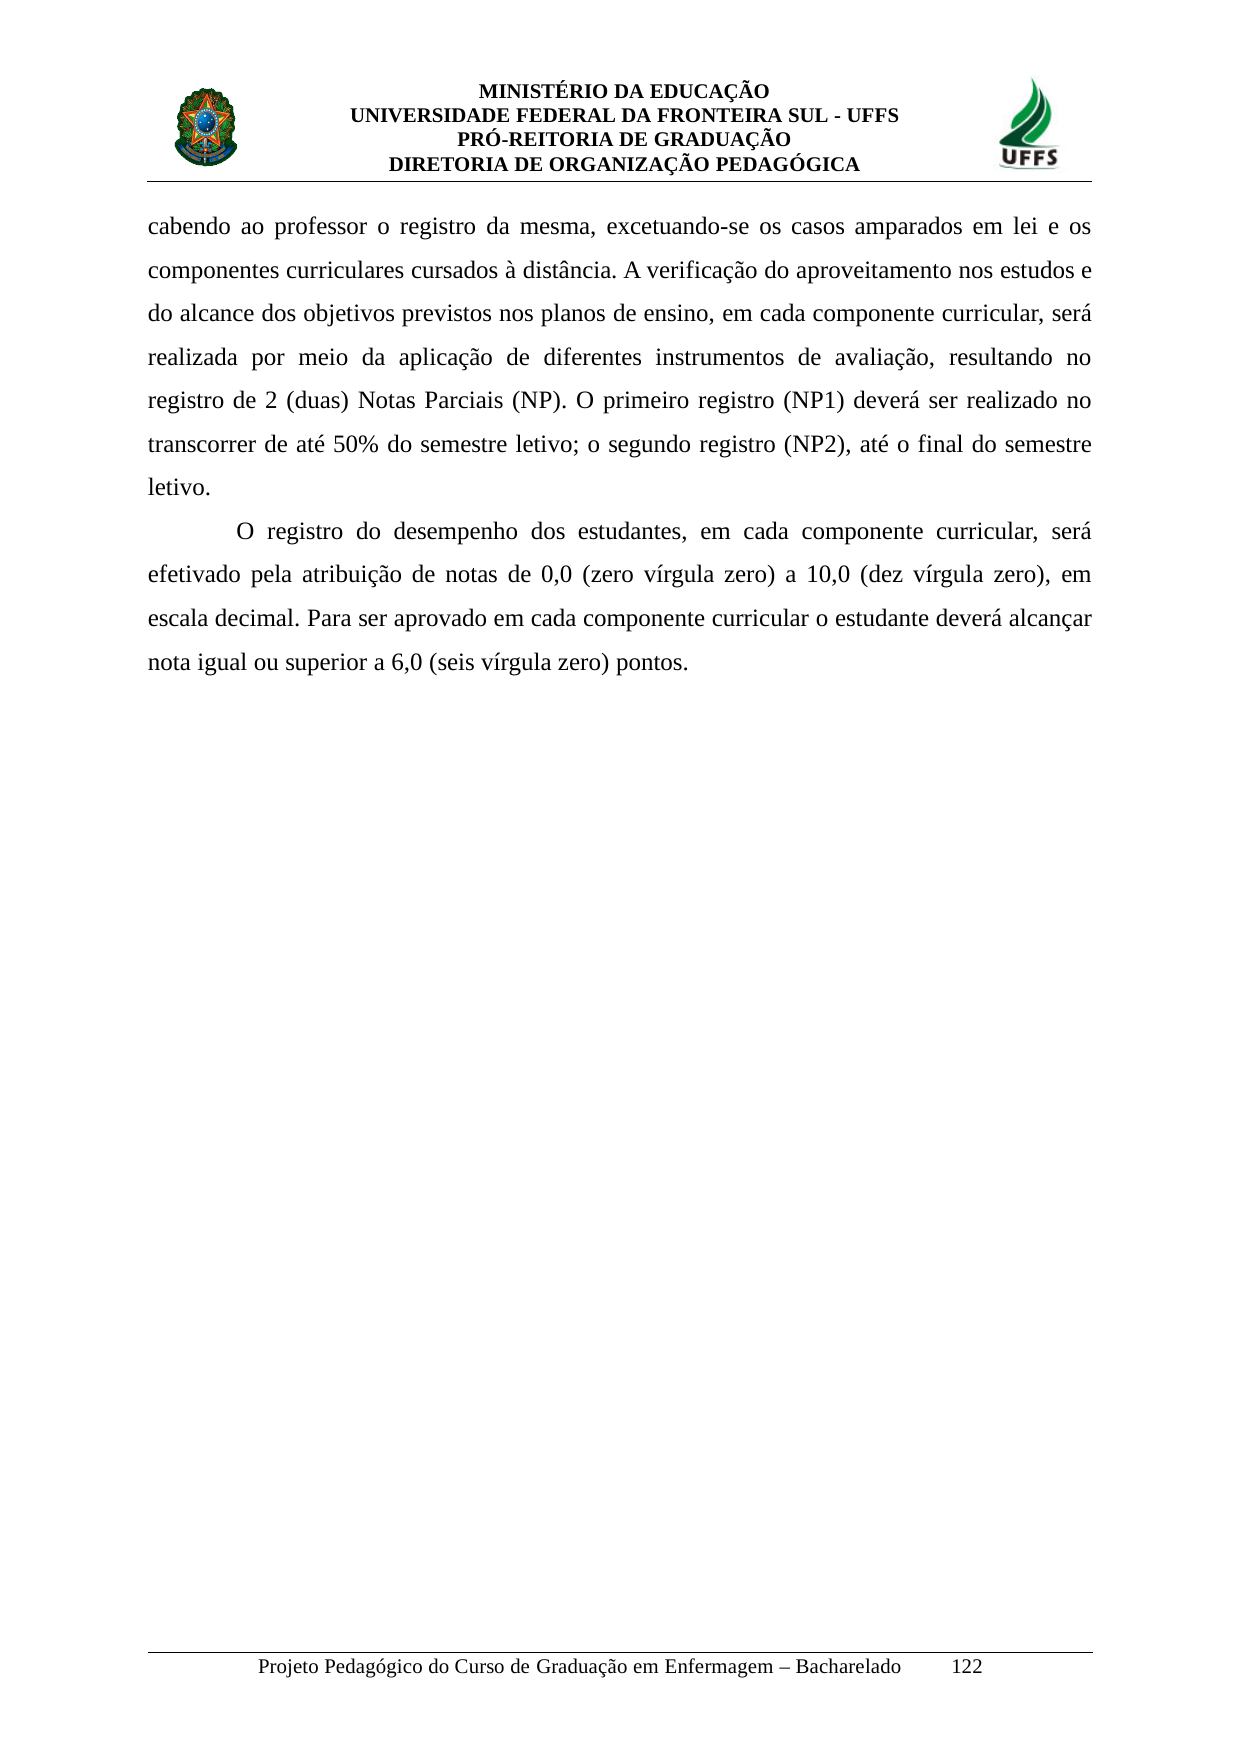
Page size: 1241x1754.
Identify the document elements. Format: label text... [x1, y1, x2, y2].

picture [173, 87, 238, 168]
text O registro do desempenho dos estudantes, em cada componente curricular, será efetivado pela atribuição de notas de 0,0 (zero vírgula zero) a 10,0 (dez vírgula zero), em escala decimal. Para ser aprovado em cada componente curricular o estudante deverá alcançar nota igual ou superior a 6,0 (seis vírgula zero) pontos. [148, 516, 1093, 675]
text cabendo ao professor o registro da mesma, excetuando-se os casos amparados em lei e os componentes curriculares cursados à distância. A verificação do aproveitamento nos estudos e do alcance dos objetivos previstos nos planos de ensino, em cada componente curricular, será realizada por meio da aplicação de diferentes instrumentos de avaliação, resultando no registro de 2 (duas) Notas Parciais (NP). O primeiro registro (NP1) deverá ser realizado no transcorrer de até 50% do semestre letivo; o segundo registro (NP2), até o final do semestre letivo. [148, 211, 1093, 501]
picture [984, 75, 1075, 173]
